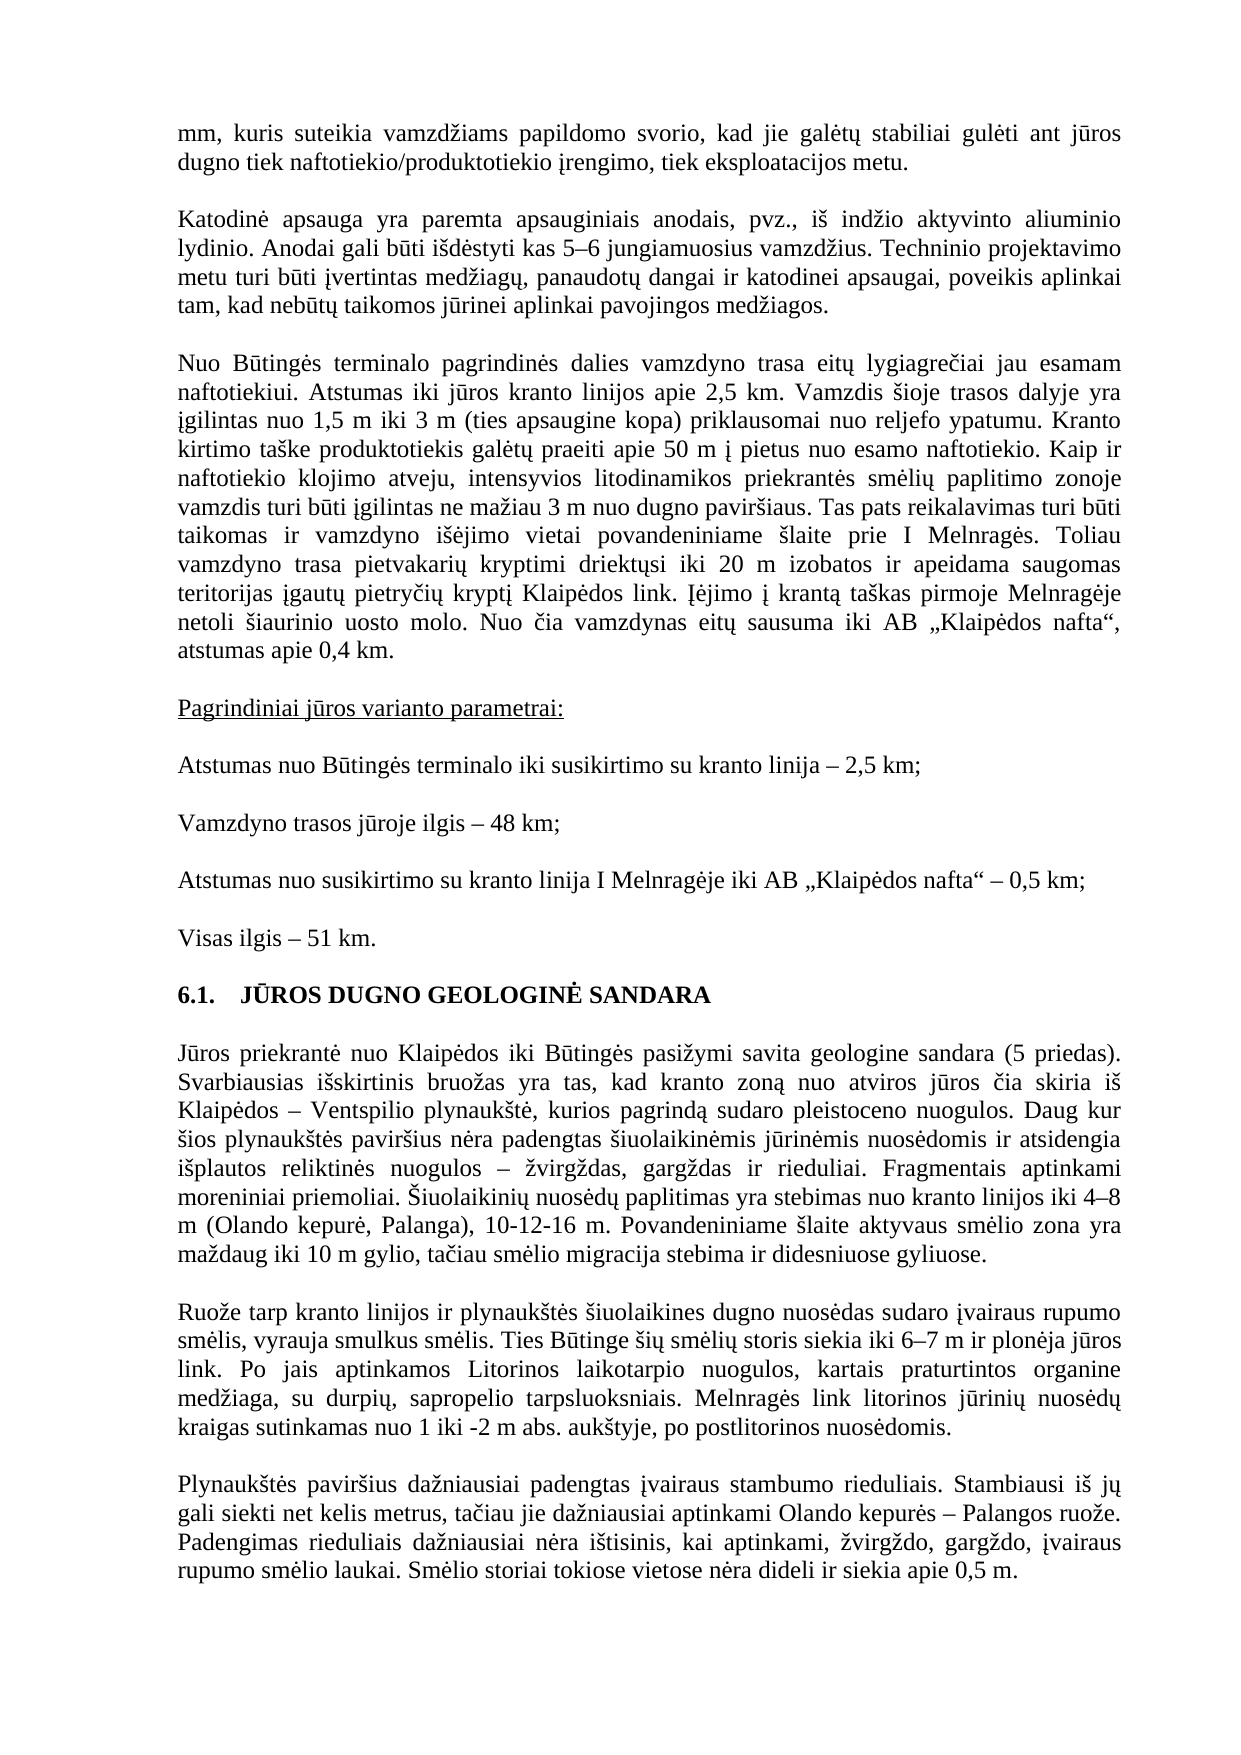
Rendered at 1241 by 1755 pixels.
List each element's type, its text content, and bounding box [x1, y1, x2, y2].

text Nuo Būtingės terminalo pagrindinės dalies vamzdyno trasa eitų lygiagrečiai jau esamam naftotiekiui. Atstumas iki jūros kranto linijos apie 2,5 km. Vamzdis šioje trasos dalyje yra įgilintas nuo 1,5 m iki 3 m (ties apsaugine kopa) priklausomai nuo reljefo ypatumu. Kranto kirtimo taške produktotiekis galėtų praeiti apie 50 m į pietus nuo esamo naftotiekio. Kaip ir naftotiekio klojimo atveju, intensyvios litodinamikos priekrantės smėlių paplitimo zonoje vamzdis turi būti įgilintas ne mažiau 3 m nuo dugno paviršiaus. Tas pats reikalavimas turi būti taikomas ir vamzdyno išėjimo vietai povandeniniame šlaite prie I Melnragės. Toliau vamzdyno trasa pietvakarių kryptimi driektųsi iki 20 m izobatos ir apeidama saugomas teritorijas įgautų pietryčių kryptį Klaipėdos link. Įėjimo į krantą taškas pirmoje Melnragėje netoli šiaurinio uosto molo. Nuo čia vamzdynas eitų sausuma iki AB „Klaipėdos nafta“, atstumas apie 0,4 km. [177, 348, 1122, 664]
text Plynaukštės paviršius dažniausiai padengtas įvairaus stambumo rieduliais. Stambiausi iš jų gali siekti net kelis metrus, tačiau jie dažniausiai aptinkami Olando kepurės – Palangos ruože. Padengimas rieduliais dažniausiai nėra ištisinis, kai aptinkami, žvirgždo, gargždo, įvairaus rupumo smėlio laukai. Smėlio storiai tokiose vietose nėra dideli ir siekia apie 0,5 m. [177, 1469, 1122, 1584]
text Jūros priekrantė nuo Klaipėdos iki Būtingės pasižymi savita geologine sandara (5 priedas). Svarbiausias išskirtinis bruožas yra tas, kad kranto zoną nuo atviros jūros čia skiria iš Klaipėdos – Ventspilio plynaukštė, kurios pagrindą sudaro pleistoceno nuogulos. Daug kur šios plynaukštės paviršius nėra padengtas šiuolaikinėmis jūrinėmis nuosėdomis ir atsidengia išplautos reliktinės nuogulos – žvirgždas, gargždas ir rieduliai. Fragmentais aptinkami moreniniai priemoliai. Šiuolaikinių nuosėdų paplitimas yra stebimas nuo kranto linijos iki 4–8 m (Olando kepurė, Palanga), 10-12-16 m. Povandeniniame šlaite aktyvaus smėlio zona yra maždaug iki 10 m gylio, tačiau smėlio migracija stebima ir didesniuose gyliuose. [177, 1038, 1122, 1268]
text 6.1. JŪROS DUGNO GEOLOGINĖ SANDARA [177, 981, 1122, 1009]
text Vamzdyno trasos jūroje ilgis – 48 km; [177, 808, 1122, 837]
text Ruože tarp kranto linijos ir plynaukštės šiuolaikines dugno nuosėdas sudaro įvairaus rupumo smėlis, vyrauja smulkus smėlis. Ties Būtinge šių smėlių storis siekia iki 6–7 m ir plonėja jūros link. Po jais aptinkamos Litorinos laikotarpio nuogulos, kartais praturtintos organine medžiaga, su durpių, sapropelio tarpsluoksniais. Melnragės link litorinos jūrinių nuosėdų kraigas sutinkamas nuo 1 iki -2 m abs. aukštyje, po postlitorinos nuosėdomis. [177, 1297, 1122, 1441]
text Katodinė apsauga yra paremta apsauginiais anodais, pvz., iš indžio aktyvinto aliuminio lydinio. Anodai gali būti išdėstyti kas 5–6 jungiamuosius vamzdžius. Techninio projektavimo metu turi būti įvertintas medžiagų, panaudotų dangai ir katodinei apsaugai, poveikis aplinkai tam, kad nebūtų taikomos jūrinei aplinkai pavojingos medžiagos. [177, 204, 1122, 319]
text Pagrindiniai jūros varianto parametrai: [177, 693, 1122, 722]
text Atstumas nuo susikirtimo su kranto linija I Melnragėje iki AB „Klaipėdos nafta“ – 0,5 km; [177, 866, 1122, 894]
text Visas ilgis – 51 km. [177, 923, 1122, 952]
text Atstumas nuo Būtingės terminalo iki susikirtimo su kranto linija – 2,5 km; [177, 751, 1122, 779]
text mm, kuris suteikia vamzdžiams papildomo svorio, kad jie galėtų stabiliai gulėti ant jūros dugno tiek naftotiekio/produktotiekio įrengimo, tiek eksploatacijos metu. [177, 118, 1122, 176]
